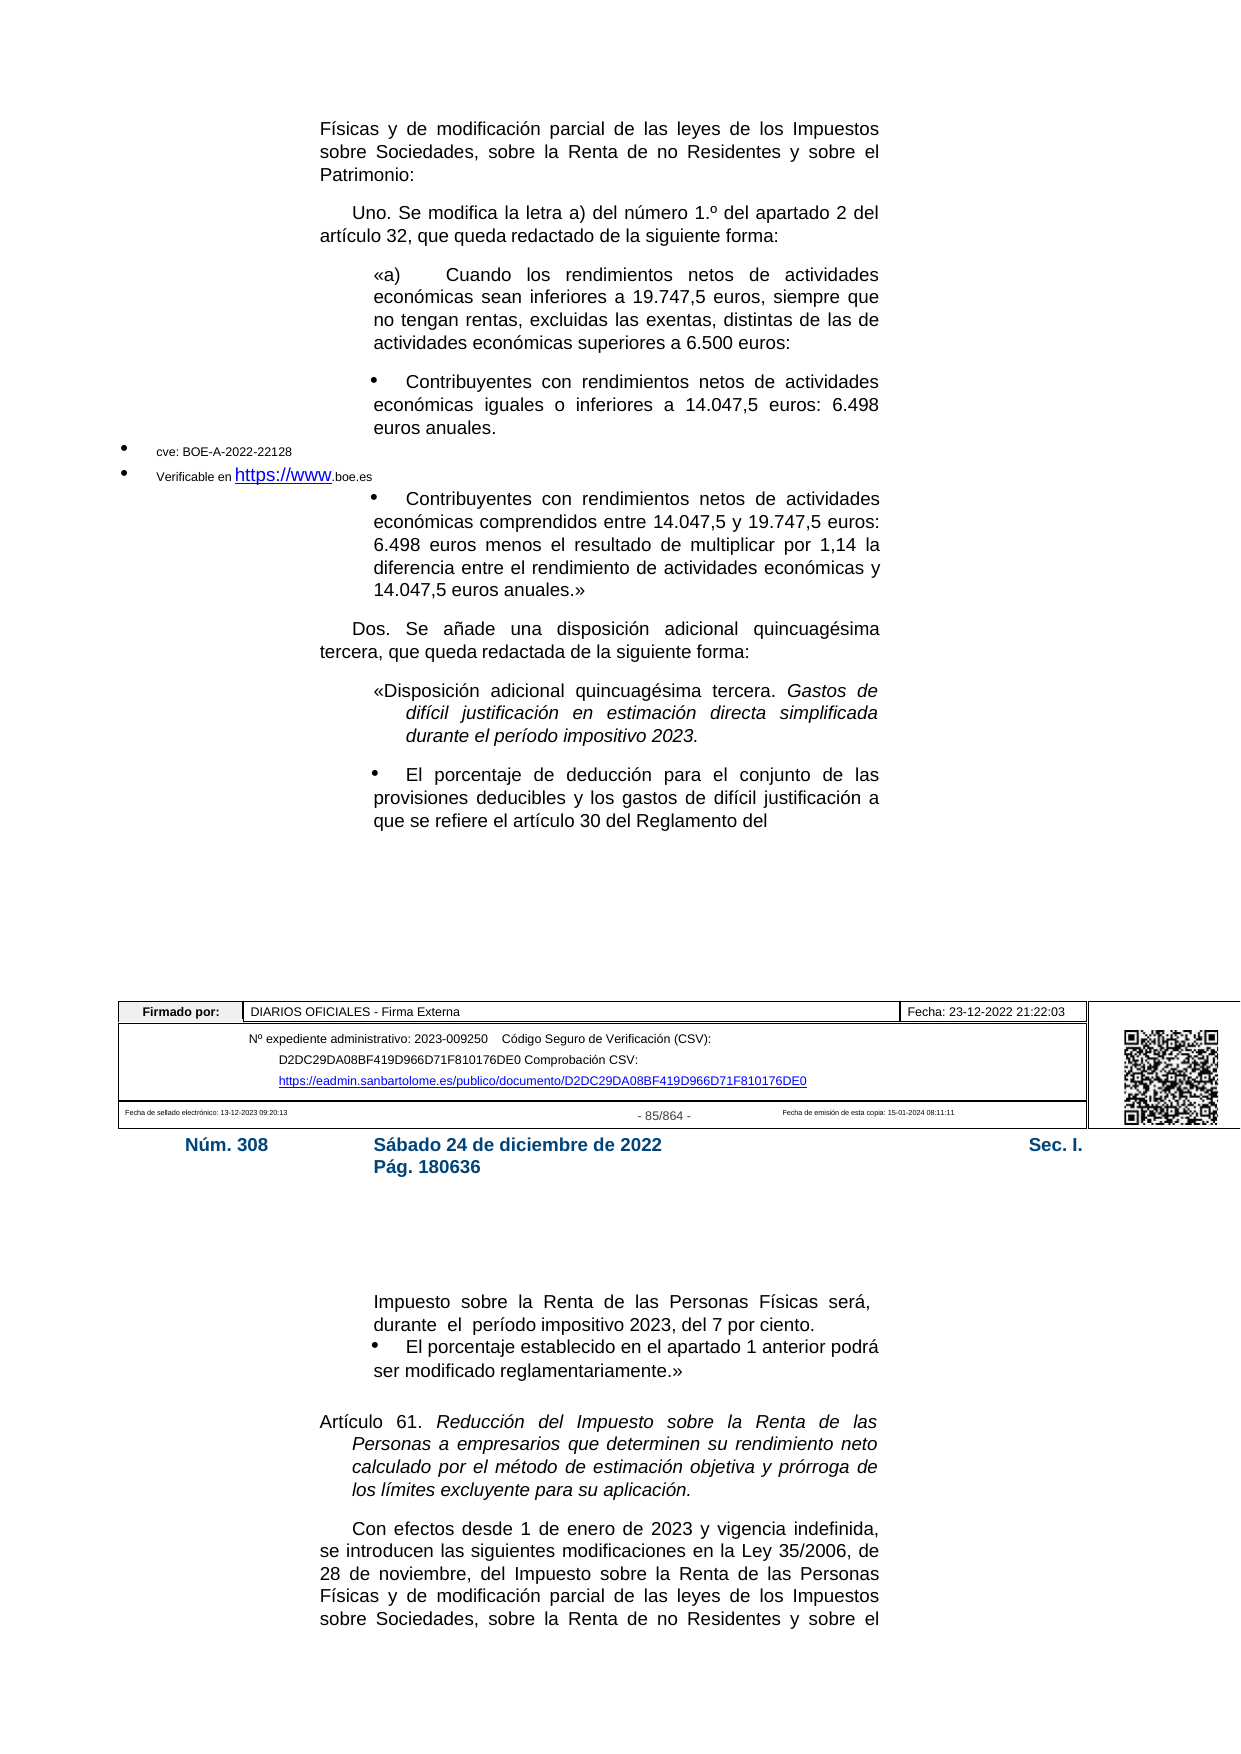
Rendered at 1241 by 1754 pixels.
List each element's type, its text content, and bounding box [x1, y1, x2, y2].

text «Disposición adicional quincuagésima tercera. Gastos de difícil justificación en estimación directa simplificada durante el período impositivo 2023. [373, 679, 879, 746]
text Uno. Se modifica la letra a) del número 1.º del apartado 2 del artículo 32, que queda redactado de la siguiente forma: [319, 202, 879, 246]
list El porcentaje de deducción para el conjunto de las provisiones deducibles y los gastos de difícil justificación a que se refiere el artículo 30 del Reglamento del [338, 763, 879, 831]
table_header [1089, 1002, 1240, 1128]
text Con efectos desde 1 de enero de 2023 y vigencia indefinida, se introducen las siguientes modificaciones en la Ley 35/2006, de 28 de noviembre, del Impuesto sobre la Renta de las Personas Físicas y de modificación parcial de las leyes de los Impuestos sobre Sociedades, sobre la Renta de no Residentes y sobre el [319, 1517, 880, 1629]
text Artículo 61. Reducción del Impuesto sobre la Renta de las Personas a empresarios que determinen su rendimiento neto calculado por el método de estimación objetiva y prórroga de los límites excluyente para su aplicación. [319, 1411, 879, 1500]
text Núm. 308 Sábado 24 de diciembre de 2022 Sec. I. Pág. 180636 [185, 1134, 1122, 1177]
table_header DIARIOS OFICIALES - Firma Externa [244, 1002, 899, 1021]
text Físicas y de modificación parcial de las leyes de los Impuestos sobre Sociedades, sobre la Renta de no Residentes y sobre el Patrimonio: [319, 118, 880, 185]
list Verificable en https://www.boe.es [84, 464, 880, 487]
table_header Fecha: 23-12-2022 21:22:03 [901, 1002, 1086, 1021]
table_cell Nº expediente administrativo: 2023-009250 Código Seguro de Verificación (CSV): D2DC29DA08BF419D966D71F810176DE0 Comprobación CSV: https://eadmin.sanbartolome.es/publico/documento/D2DC29DA08BF419D966D71F810176DE0 [119, 1024, 1086, 1100]
table_cell Fecha de sellado electrónico: 13-12-2023 09:20:13 - 85/864 - Fecha de emisión de esta copia: 15-01-2024 08:11:11 [119, 1102, 1086, 1128]
table_header Firmado por: [119, 1002, 242, 1019]
text «a) Cuando los rendimientos netos de actividades económicas sean inferiores a 19.747,5 euros, siempre que no tengan rentas, excluidas las exentas, distintas de las de actividades económicas superiores a 6.500 euros: [373, 264, 879, 353]
list El porcentaje establecido en el apartado 1 anterior podrá ser modificado reglamentariamente.» [338, 1336, 879, 1381]
text Dos. Se añade una disposición adicional quincuagésima tercera, que queda redactada de la siguiente forma: [319, 618, 880, 662]
list Contribuyentes con rendimientos netos de actividades económicas comprendidos entre 14.047,5 y 19.747,5 euros: 6.498 euros menos el resultado de multiplicar por 1,14 la diferencia entre el rendimiento de actividades económicas y 14.047,5 euros anuales.» [337, 488, 880, 601]
text Impuesto sobre la Renta de las Personas Físicas será, durante el período impositivo 2023, del 7 por ciento. [373, 1291, 878, 1335]
list cve: BOE-A-2022-22128 [84, 440, 880, 461]
list Contribuyentes con rendimientos netos de actividades económicas iguales o inferiores a 14.047,5 euros: 6.498 euros anuales. [337, 370, 879, 438]
